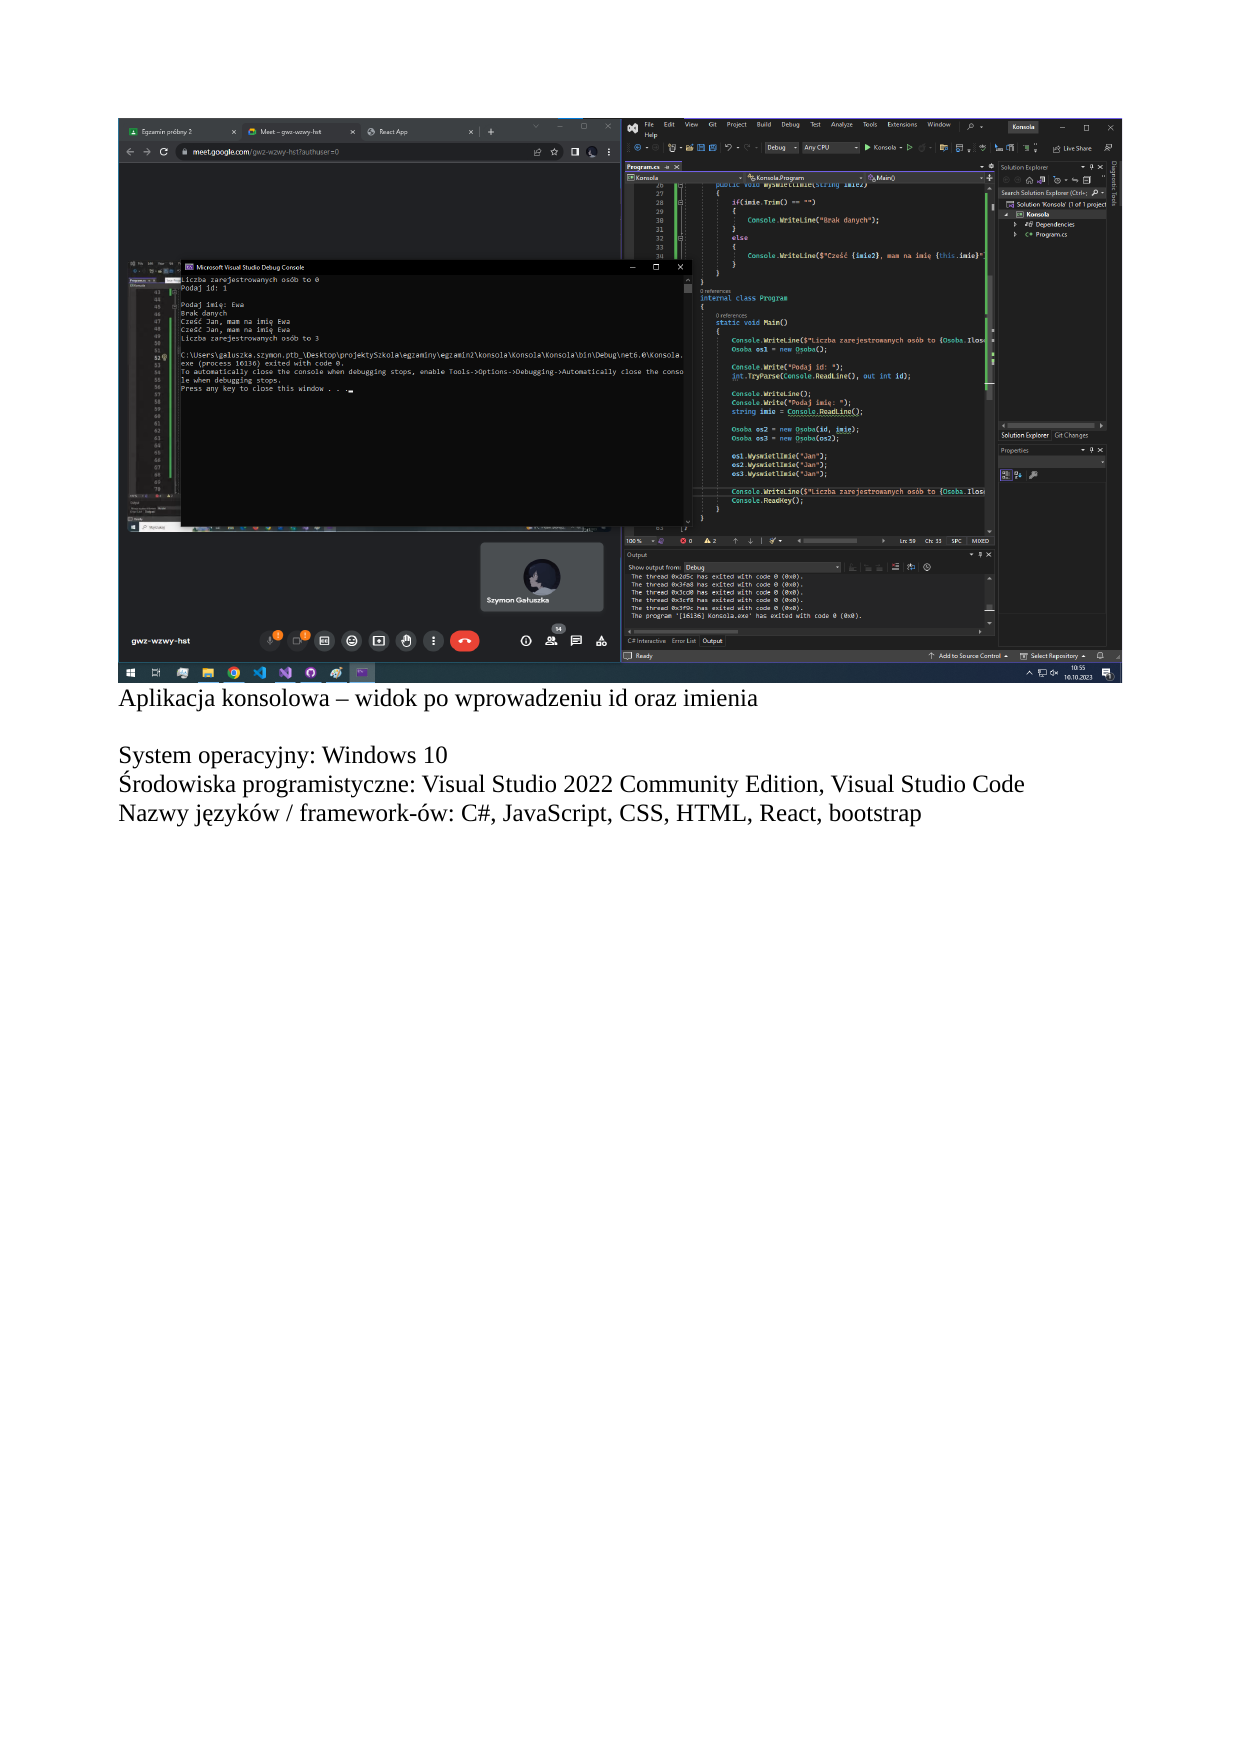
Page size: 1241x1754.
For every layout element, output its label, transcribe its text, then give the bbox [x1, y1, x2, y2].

picture [118, 118, 1123, 683]
text Środowiska programistyczne: Visual Studio 2022 Community Edition, Visual Studio Code [118, 769, 1122, 798]
text System operacyjny: Windows 10 [118, 740, 1122, 769]
text Aplikacja konsolowa – widok po wprowadzeniu id oraz imienia [118, 683, 1122, 712]
text Nazwy języków / framework-ów: C#, JavaScript, CSS, HTML, React, bootstrap [118, 798, 1122, 827]
